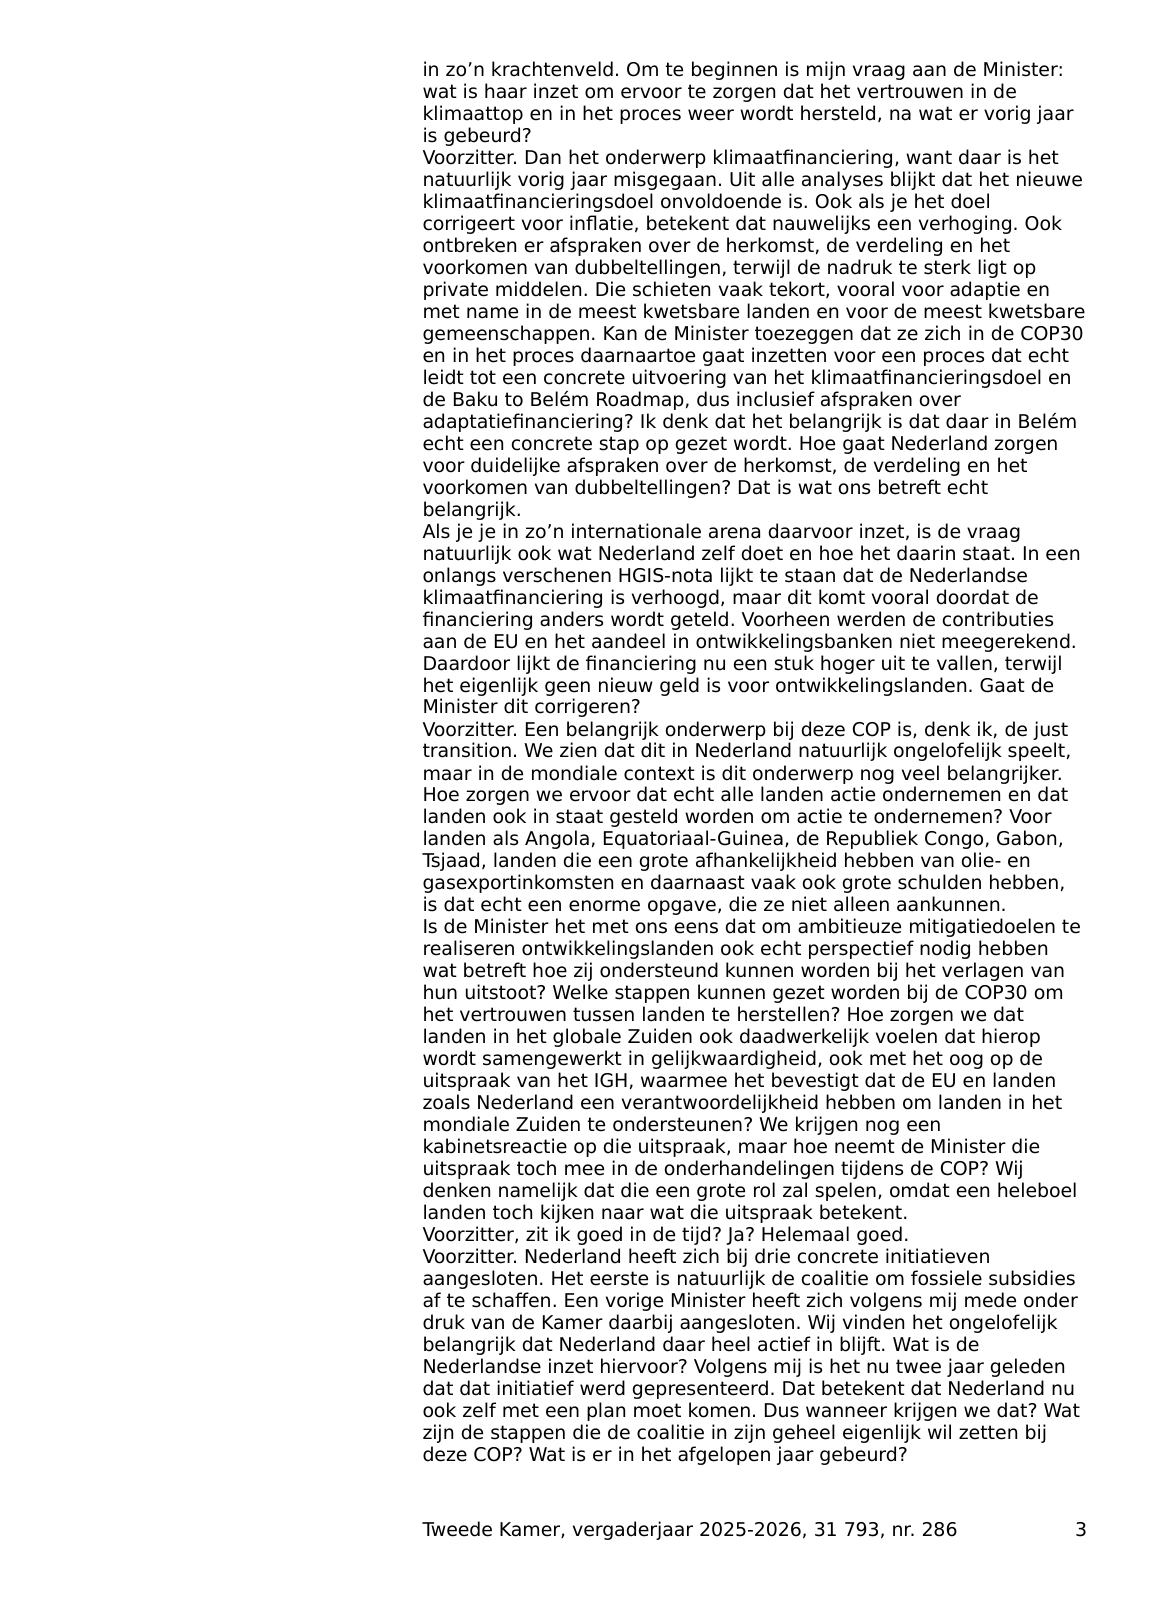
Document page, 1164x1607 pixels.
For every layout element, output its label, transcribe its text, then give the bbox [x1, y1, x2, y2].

text Voorzitter, zit ik goed in de tijd? Ja? Helemaal goed. [422, 1224, 1087, 1246]
text in zo’n krachtenveld. Om te beginnen is mijn vraag aan de Minister: wat is haar inzet om ervoor te zorgen dat het vertrouwen in de klimaattop en in het proces weer wordt hersteld, na wat er vorig jaar is gebeurd? [422, 59, 1087, 147]
text Voorzitter. Dan het onderwerp klimaatfinanciering, want daar is het natuurlijk vorig jaar misgegaan. Uit alle analyses blijkt dat het nieuwe klimaatfinancieringsdoel onvoldoende is. Ook als je het doel corrigeert voor inflatie, betekent dat nauwelijks een verhoging. Ook ontbreken er afspraken over de herkomst, de verdeling en het voorkomen van dubbeltellingen, terwijl de nadruk te sterk ligt op private middelen. Die schieten vaak tekort, vooral voor adaptie en met name in de meest kwetsbare landen en voor de meest kwetsbare gemeenschappen. Kan de Minister toezeggen dat ze zich in de COP30 en in het proces daarnaartoe gaat inzetten voor een proces dat echt leidt tot een concrete uitvoering van het klimaatfinancieringsdoel en de Baku to Belém Roadmap, dus inclusief afspraken over adaptatiefinanciering? Ik denk dat het belangrijk is dat daar in Belém echt een concrete stap op gezet wordt. Hoe gaat Nederland zorgen voor duidelijke afspraken over de herkomst, de verdeling en het voorkomen van dubbeltellingen? Dat is wat ons betreft echt belangrijk. [422, 147, 1087, 521]
text Voorzitter. Nederland heeft zich bij drie concrete initiatieven aangesloten. Het eerste is natuurlijk de coalitie om fossiele subsidies af te schaffen. Een vorige Minister heeft zich volgens mij mede onder druk van de Kamer daarbij aangesloten. Wij vinden het ongelofelijk belangrijk dat Nederland daar heel actief in blijft. Wat is de Nederlandse inzet hiervoor? Volgens mij is het nu twee jaar geleden dat dat initiatief werd gepresenteerd. Dat betekent dat Nederland nu ook zelf met een plan moet komen. Dus wanneer krijgen we dat? Wat zijn de stappen die de coalitie in zijn geheel eigenlijk wil zetten bij deze COP? Wat is er in het afgelopen jaar gebeurd? [422, 1246, 1087, 1466]
text Voorzitter. Een belangrijk onderwerp bij deze COP is, denk ik, de just transition. We zien dat dit in Nederland natuurlijk ongelofelijk speelt, maar in de mondiale context is dit onderwerp nog veel belangrijker. Hoe zorgen we ervoor dat echt alle landen actie ondernemen en dat landen ook in staat gesteld worden om actie te ondernemen? Voor landen als Angola, Equatoriaal-Guinea, de Republiek Congo, Gabon, Tsjaad, landen die een grote afhankelijkheid hebben van olie- en gasexportinkomsten en daarnaast vaak ook grote schulden hebben, is dat echt een enorme opgave, die ze niet alleen aankunnen. [422, 718, 1087, 916]
text Is de Minister het met ons eens dat om ambitieuze mitigatiedoelen te realiseren ontwikkelingslanden ook echt perspectief nodig hebben wat betreft hoe zij ondersteund kunnen worden bij het verlagen van hun uitstoot? Welke stappen kunnen gezet worden bij de COP30 om het vertrouwen tussen landen te herstellen? Hoe zorgen we dat landen in het globale Zuiden ook daadwerkelijk voelen dat hierop wordt samengewerkt in gelijkwaardigheid, ook met het oog op de uitspraak van het IGH, waarmee het bevestigt dat de EU en landen zoals Nederland een verantwoordelijkheid hebben om landen in het mondiale Zuiden te ondersteunen? We krijgen nog een kabinetsreactie op die uitspraak, maar hoe neemt de Minister die uitspraak toch mee in de onderhandelingen tijdens de COP? Wij denken namelijk dat die een grote rol zal spelen, omdat een heleboel landen toch kijken naar wat die uitspraak betekent. [422, 916, 1087, 1224]
text Als je je in zo’n internationale arena daarvoor inzet, is de vraag natuurlijk ook wat Nederland zelf doet en hoe het daarin staat. In een onlangs verschenen HGIS-nota lijkt te staan dat de Nederlandse klimaatfinanciering is verhoogd, maar dit komt vooral doordat de financiering anders wordt geteld. Voorheen werden de contributies aan de EU en het aandeel in ontwikkelingsbanken niet meegerekend. Daardoor lijkt de financiering nu een stuk hoger uit te vallen, terwijl het eigenlijk geen nieuw geld is voor ontwikkelingslanden. Gaat de Minister dit corrigeren? [422, 521, 1087, 718]
